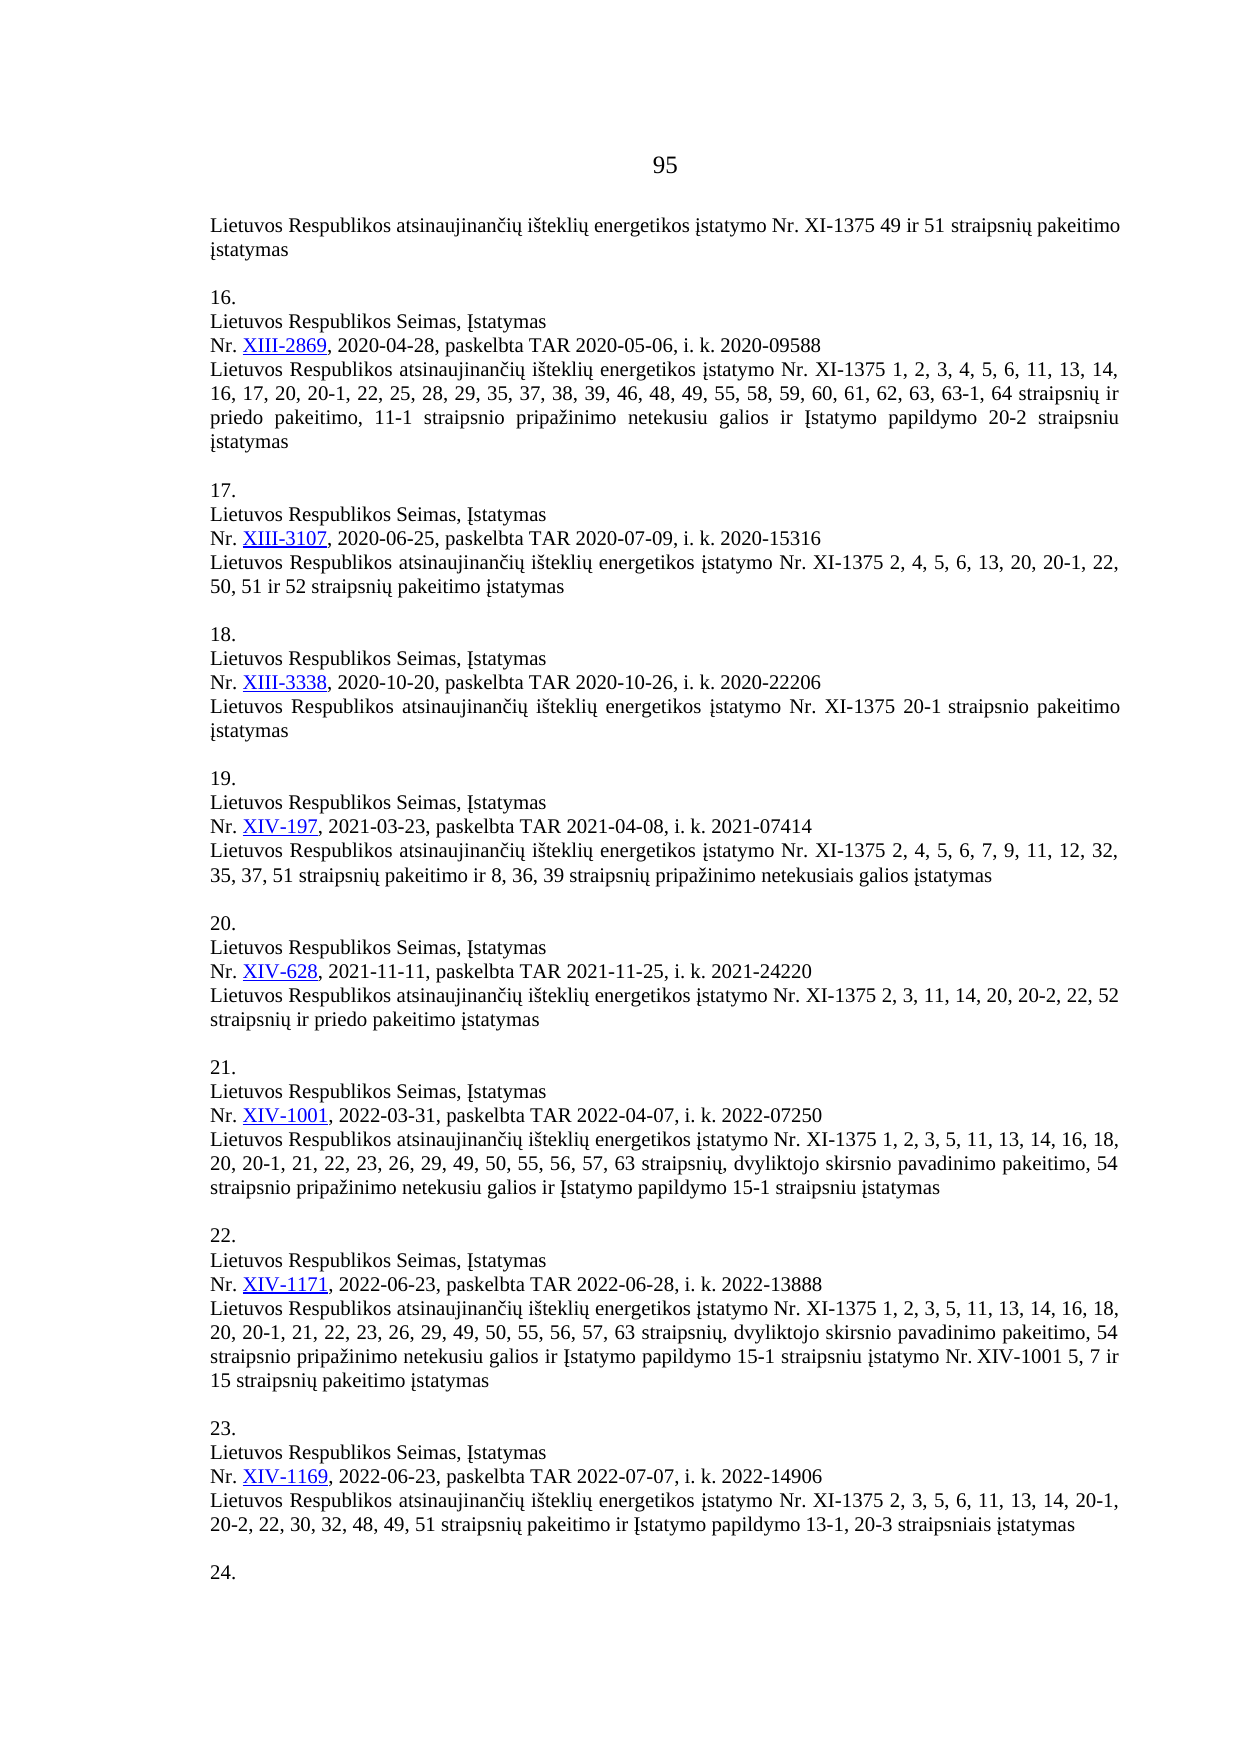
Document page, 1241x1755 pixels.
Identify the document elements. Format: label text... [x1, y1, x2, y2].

text Nr. XIV-197, 2021-03-23, paskelbta TAR 2021-04-08, i. k. 2021-07414 [210, 814, 1120, 838]
text 20. [210, 911, 1120, 935]
text 17. [210, 477, 1120, 502]
text Lietuvos Respublikos Seimas, Įstatymas [210, 1079, 1120, 1103]
text Lietuvos Respublikos atsinaujinančių išteklių energetikos įstatymo Nr. XI-1375 2, 4, 5, 6, 7, 9, 11, 12, 32, 35, 37, 51 straipsnių pakeitimo ir 8, 36, 39 straipsnių pripažinimo netekusiais galios įstatymas [210, 838, 1120, 887]
text Nr. XIV-1001, 2022-03-31, paskelbta TAR 2022-04-07, i. k. 2022-07250 [210, 1103, 1120, 1127]
text Lietuvos Respublikos atsinaujinančių išteklių energetikos įstatymo Nr. XI-1375 2, 3, 11, 14, 20, 20-2, 22, 52 straipsnių ir priedo pakeitimo įstatymas [210, 983, 1120, 1031]
text 19. [210, 766, 1120, 790]
text Nr. XIII-2869, 2020-04-28, paskelbta TAR 2020-05-06, i. k. 2020-09588 [210, 333, 1120, 357]
text Lietuvos Respublikos Seimas, Įstatymas [210, 646, 1120, 670]
text Lietuvos Respublikos atsinaujinančių išteklių energetikos įstatymo Nr. XI-1375 1, 2, 3, 4, 5, 6, 11, 13, 14, 16, 17, 20, 20-1, 22, 25, 28, 29, 35, 37, 38, 39, 46, 48, 49, 55, 58, 59, 60, 61, 62, 63, 63-1, 64 straipsnių ir priedo pakeitimo, 11-1 straipsnio pripažinimo netekusiu galios ir Įstatymo papildymo 20-2 straipsniu įstatymas [210, 357, 1120, 453]
text Nr. XIII-3338, 2020-10-20, paskelbta TAR 2020-10-26, i. k. 2020-22206 [210, 670, 1120, 694]
text 24. [210, 1560, 1120, 1584]
text 16. [210, 285, 1120, 309]
text 23. [210, 1416, 1120, 1440]
text Lietuvos Respublikos Seimas, Įstatymas [210, 1440, 1120, 1464]
text Lietuvos Respublikos atsinaujinančių išteklių energetikos įstatymo Nr. XI-1375 1, 2, 3, 5, 11, 13, 14, 16, 18, 20, 20-1, 21, 22, 23, 26, 29, 49, 50, 55, 56, 57, 63 straipsnių, dvyliktojo skirsnio pavadinimo pakeitimo, 54 straipsnio pripažinimo netekusiu galios ir Įstatymo papildymo 15-1 straipsniu įstatymas [210, 1127, 1120, 1199]
text Nr. XIV-1171, 2022-06-23, paskelbta TAR 2022-06-28, i. k. 2022-13888 [210, 1272, 1120, 1296]
text Lietuvos Respublikos atsinaujinančių išteklių energetikos įstatymo Nr. XI-1375 2, 4, 5, 6, 13, 20, 20-1, 22, 50, 51 ir 52 straipsnių pakeitimo įstatymas [210, 550, 1120, 598]
text Nr. XIII-3107, 2020-06-25, paskelbta TAR 2020-07-09, i. k. 2020-15316 [210, 526, 1120, 550]
text Lietuvos Respublikos atsinaujinančių išteklių energetikos įstatymo Nr. XI-1375 1, 2, 3, 5, 11, 13, 14, 16, 18, 20, 20-1, 21, 22, 23, 26, 29, 49, 50, 55, 56, 57, 63 straipsnių, dvyliktojo skirsnio pavadinimo pakeitimo, 54 straipsnio pripažinimo netekusiu galios ir Įstatymo papildymo 15-1 straipsniu įstatymo Nr. XIV-1001 5, 7 ir 15 straipsnių pakeitimo įstatymas [210, 1296, 1120, 1392]
text Nr. XIV-628, 2021-11-11, paskelbta TAR 2021-11-25, i. k. 2021-24220 [210, 959, 1120, 983]
text 22. [210, 1223, 1120, 1247]
text Lietuvos Respublikos Seimas, Įstatymas [210, 502, 1120, 526]
text Lietuvos Respublikos atsinaujinančių išteklių energetikos įstatymo Nr. XI-1375 20-1 straipsnio pakeitimo įstatymas [210, 694, 1120, 742]
text Lietuvos Respublikos Seimas, Įstatymas [210, 1247, 1120, 1272]
text Lietuvos Respublikos Seimas, Įstatymas [210, 935, 1120, 959]
text 18. [210, 622, 1120, 646]
text Lietuvos Respublikos Seimas, Įstatymas [210, 309, 1120, 333]
text Lietuvos Respublikos Seimas, Įstatymas [210, 790, 1120, 814]
text 21. [210, 1055, 1120, 1079]
text Lietuvos Respublikos atsinaujinančių išteklių energetikos įstatymo Nr. XI-1375 49 ir 51 straipsnių pakeitimo įstatymas [210, 213, 1120, 261]
text Nr. XIV-1169, 2022-06-23, paskelbta TAR 2022-07-07, i. k. 2022-14906 [210, 1464, 1120, 1488]
text Lietuvos Respublikos atsinaujinančių išteklių energetikos įstatymo Nr. XI-1375 2, 3, 5, 6, 11, 13, 14, 20-1, 20-2, 22, 30, 32, 48, 49, 51 straipsnių pakeitimo ir Įstatymo papildymo 13-1, 20-3 straipsniais įstatymas [210, 1488, 1120, 1536]
